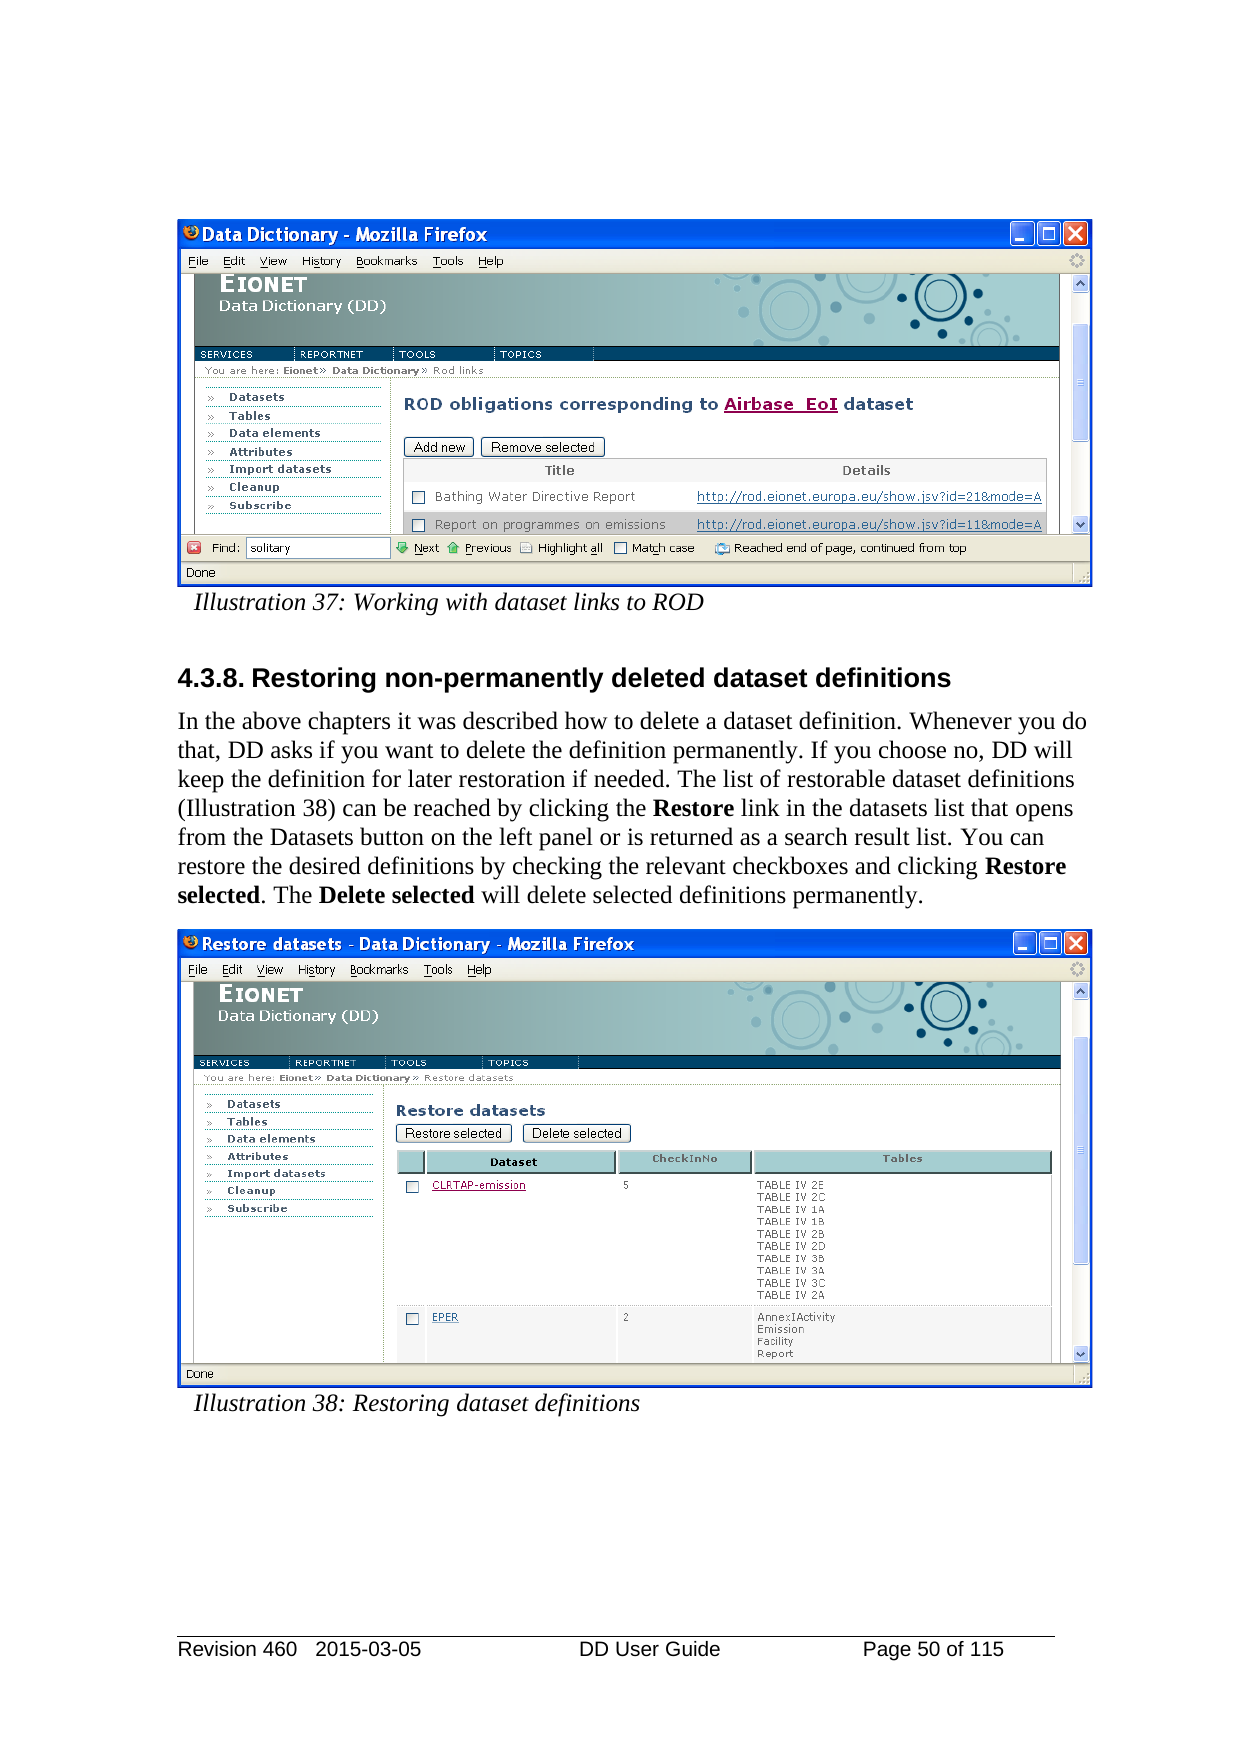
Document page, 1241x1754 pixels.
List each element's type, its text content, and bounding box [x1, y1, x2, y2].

text Illustration 38: Restoring dataset definitions [194, 1388, 1076, 1417]
text Illustration 37: Working with dataset links to ROD [194, 587, 1076, 616]
picture [177, 219, 1093, 587]
picture [177, 929, 1093, 1388]
subtitle Restoring non-permanently deleted dataset definitions [177, 662, 1092, 693]
text In the above chapters it was described how to delete a dataset definition. Whenever you do that, DD asks if you want to delete the definition permanently. If you choose no, DD will keep the definition for later restoration if needed. The list of restorable dataset definitions (Illustration 38) can be reached by clicking the Restore link in the datasets list that opens from the Datasets button on the left panel or is returned as a search result list. You can restore the desired definitions by checking the relevant checkboxes and clicking Restore selected. The Delete selected will delete selected definitions permanently. [177, 706, 1092, 909]
